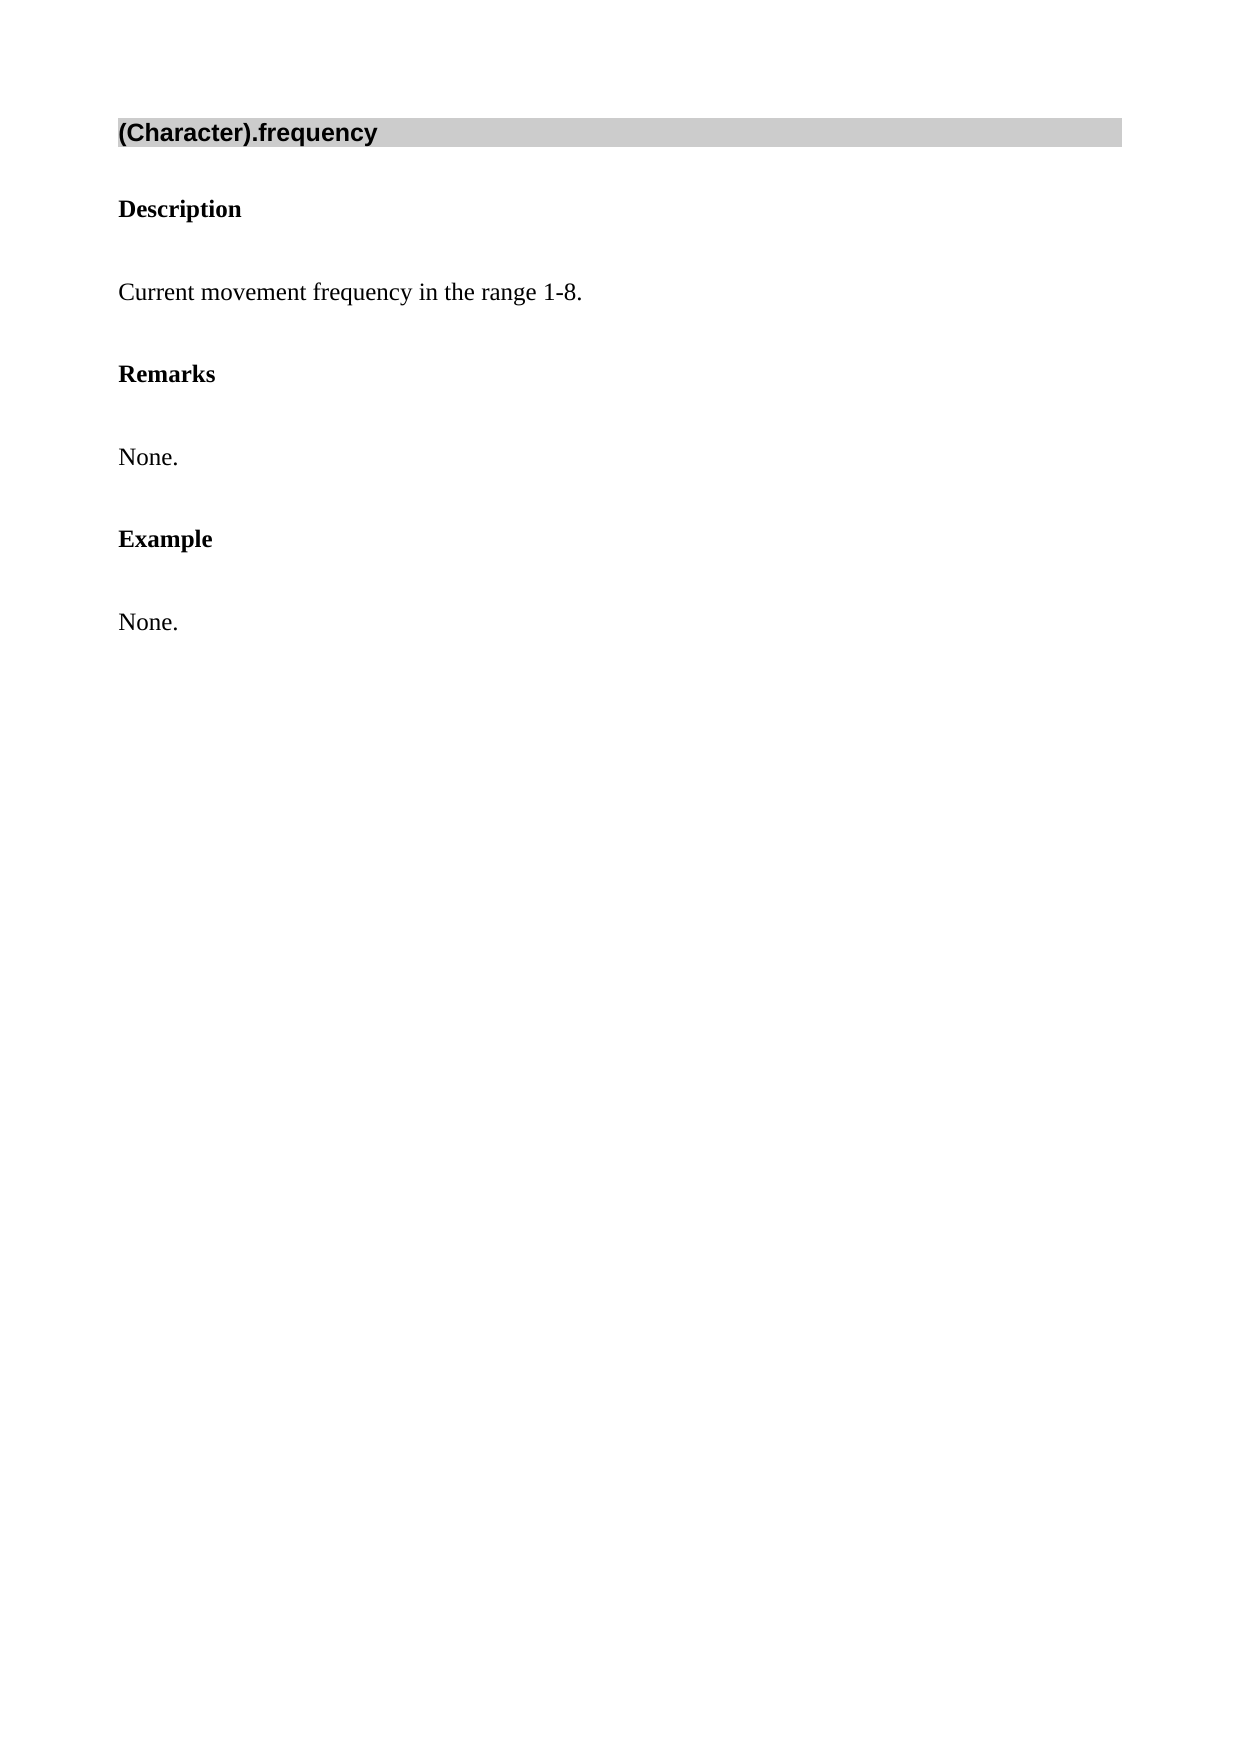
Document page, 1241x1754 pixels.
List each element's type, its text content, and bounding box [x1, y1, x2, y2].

subtitle (Character).frequency [118, 118, 1122, 147]
text Remarks [118, 359, 1122, 388]
text Example [118, 524, 1122, 553]
text Description [118, 194, 1122, 223]
text Current movement frequency in the range 1-8. [118, 277, 1122, 306]
text None. [118, 607, 1122, 636]
text None. [118, 442, 1122, 471]
